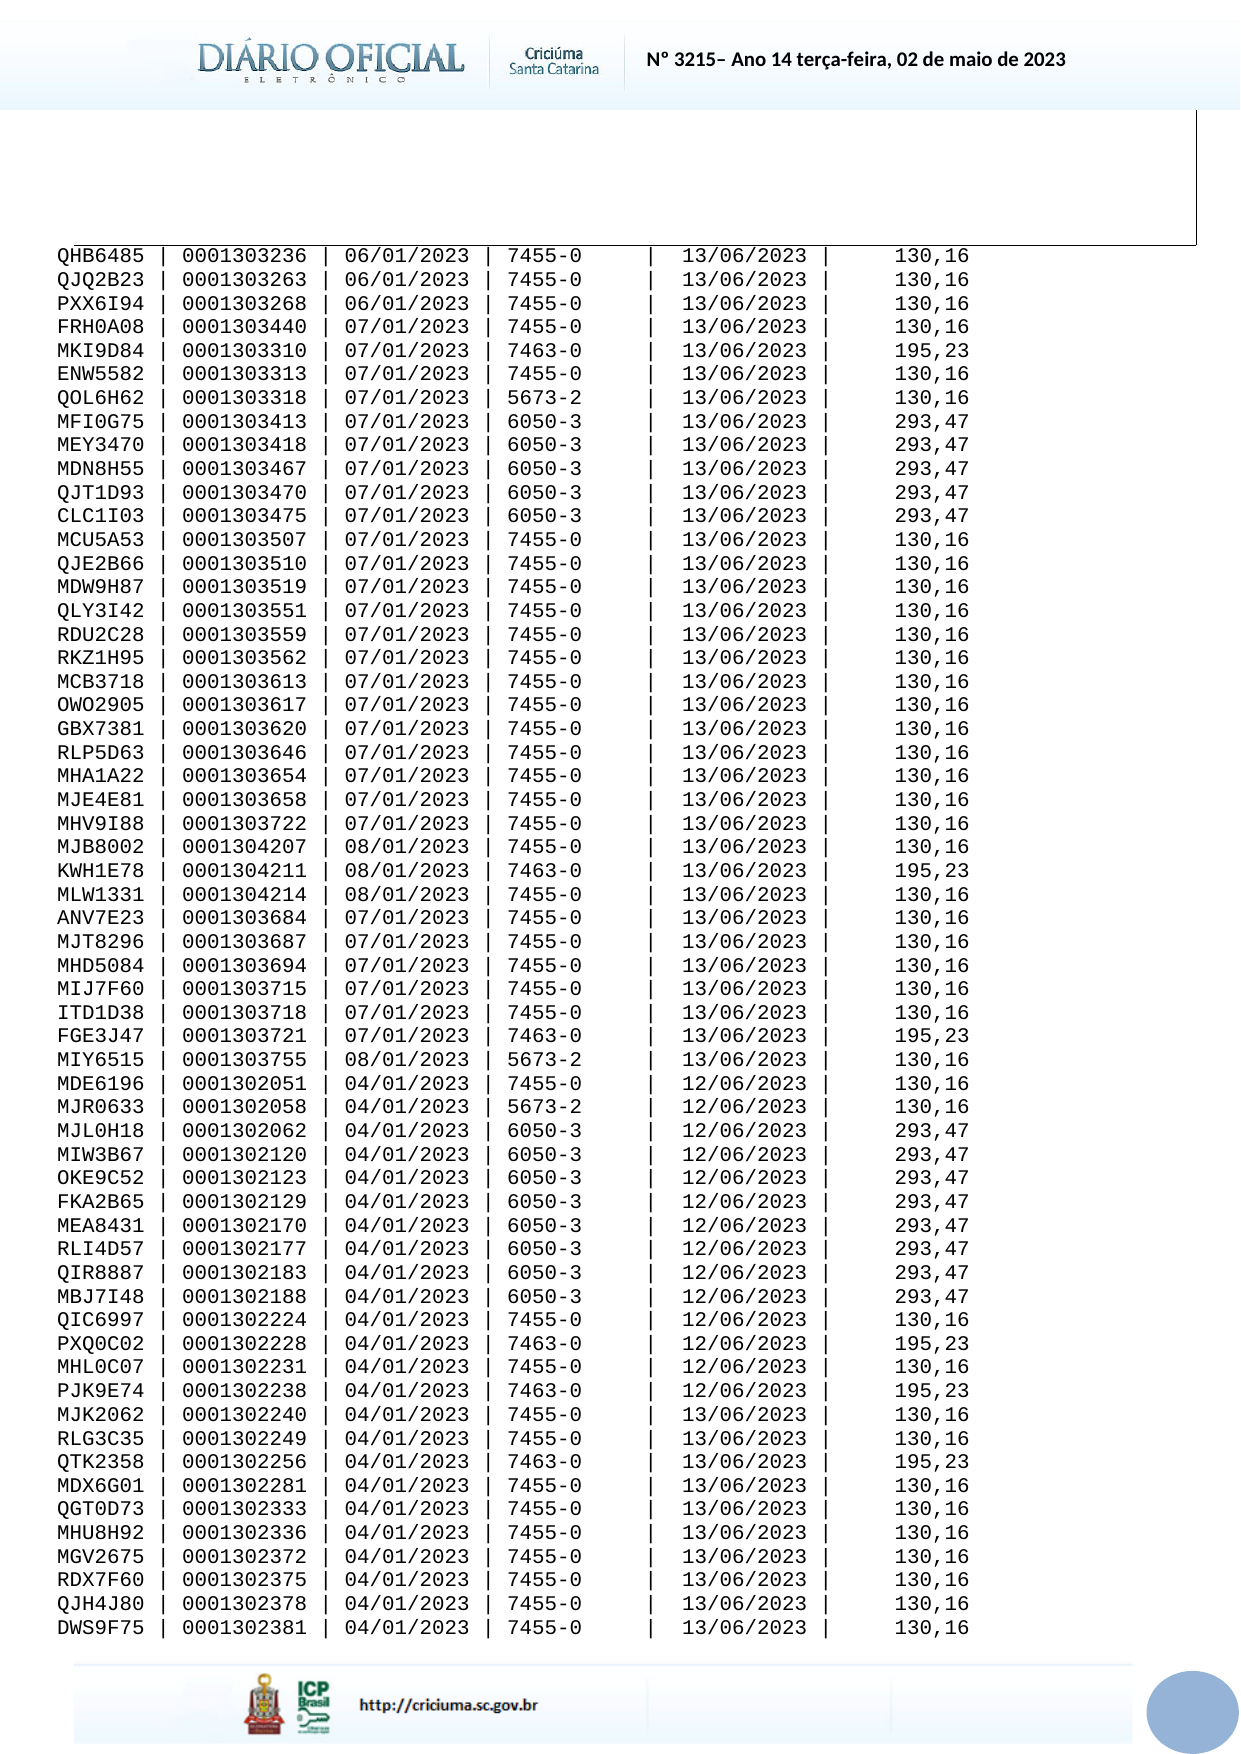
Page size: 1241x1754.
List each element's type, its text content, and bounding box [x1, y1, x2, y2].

text QHB6485 | 0001303236 | 06/01/2023 | 7455-0 | 13/06/2023 | 130,16 [44, 245, 1196, 269]
text OWO2905 | 0001303617 | 07/01/2023 | 7455-0 | 13/06/2023 | 130,16 [44, 694, 1196, 718]
text RLP5D63 | 0001303646 | 07/01/2023 | 7455-0 | 13/06/2023 | 130,16 [44, 742, 1196, 765]
text MFI0G75 | 0001303413 | 07/01/2023 | 6050-3 | 13/06/2023 | 293,47 [44, 411, 1196, 434]
text MHV9I88 | 0001303722 | 07/01/2023 | 7455-0 | 13/06/2023 | 130,16 [44, 813, 1196, 836]
text MJT8296 | 0001303687 | 07/01/2023 | 7455-0 | 13/06/2023 | 130,16 [44, 931, 1196, 954]
text PXX6I94 | 0001303268 | 06/01/2023 | 7455-0 | 13/06/2023 | 130,16 [44, 292, 1196, 316]
text ENW5582 | 0001303313 | 07/01/2023 | 7455-0 | 13/06/2023 | 130,16 [44, 363, 1196, 387]
text RKZ1H95 | 0001303562 | 07/01/2023 | 7455-0 | 13/06/2023 | 130,16 [44, 647, 1196, 671]
text FRH0A08 | 0001303440 | 07/01/2023 | 7455-0 | 13/06/2023 | 130,16 [44, 316, 1196, 340]
text FGE3J47 | 0001303721 | 07/01/2023 | 7463-0 | 13/06/2023 | 195,23 [44, 1026, 1196, 1049]
text MDN8H55 | 0001303467 | 07/01/2023 | 6050-3 | 13/06/2023 | 293,47 [44, 458, 1196, 482]
text QOL6H62 | 0001303318 | 07/01/2023 | 5673-2 | 13/06/2023 | 130,16 [44, 387, 1196, 411]
text MJB8002 | 0001304207 | 08/01/2023 | 7455-0 | 13/06/2023 | 130,16 [44, 836, 1196, 860]
text MDE6196 | 0001302051 | 04/01/2023 | 7455-0 | 12/06/2023 | 130,16 [44, 1073, 1196, 1096]
text RLI4D57 | 0001302177 | 04/01/2023 | 6050-3 | 12/06/2023 | 293,47 [44, 1238, 1196, 1262]
text QJT1D93 | 0001303470 | 07/01/2023 | 6050-3 | 13/06/2023 | 293,47 [44, 482, 1196, 505]
text MHU8H92 | 0001302336 | 04/01/2023 | 7455-0 | 13/06/2023 | 130,16 [44, 1522, 1196, 1546]
text RLG3C35 | 0001302249 | 04/01/2023 | 7455-0 | 13/06/2023 | 130,16 [44, 1427, 1196, 1451]
text MDW9H87 | 0001303519 | 07/01/2023 | 7455-0 | 13/06/2023 | 130,16 [44, 576, 1196, 600]
text MJL0H18 | 0001302062 | 04/01/2023 | 6050-3 | 12/06/2023 | 293,47 [44, 1120, 1196, 1144]
text KWH1E78 | 0001304211 | 08/01/2023 | 7463-0 | 13/06/2023 | 195,23 [44, 860, 1196, 884]
text MDX6G01 | 0001302281 | 04/01/2023 | 7455-0 | 13/06/2023 | 130,16 [44, 1475, 1196, 1498]
text MJR0633 | 0001302058 | 04/01/2023 | 5673-2 | 12/06/2023 | 130,16 [44, 1096, 1196, 1120]
text MCU5A53 | 0001303507 | 07/01/2023 | 7455-0 | 13/06/2023 | 130,16 [44, 529, 1196, 553]
text ITD1D38 | 0001303718 | 07/01/2023 | 7455-0 | 13/06/2023 | 130,16 [44, 1002, 1196, 1026]
text QIC6997 | 0001302224 | 04/01/2023 | 7455-0 | 12/06/2023 | 130,16 [44, 1309, 1196, 1333]
text QJE2B66 | 0001303510 | 07/01/2023 | 7455-0 | 13/06/2023 | 130,16 [44, 553, 1196, 576]
text MCB3718 | 0001303613 | 07/01/2023 | 7455-0 | 13/06/2023 | 130,16 [44, 671, 1196, 694]
text RDX7F60 | 0001302375 | 04/01/2023 | 7455-0 | 13/06/2023 | 130,16 [44, 1569, 1196, 1593]
text MIY6515 | 0001303755 | 08/01/2023 | 5673-2 | 13/06/2023 | 130,16 [44, 1049, 1196, 1073]
text QJH4J80 | 0001302378 | 04/01/2023 | 7455-0 | 13/06/2023 | 130,16 [44, 1593, 1196, 1617]
text MKI9D84 | 0001303310 | 07/01/2023 | 7463-0 | 13/06/2023 | 195,23 [44, 340, 1196, 363]
text QJQ2B23 | 0001303263 | 06/01/2023 | 7455-0 | 13/06/2023 | 130,16 [44, 269, 1196, 292]
text ANV7E23 | 0001303684 | 07/01/2023 | 7455-0 | 13/06/2023 | 130,16 [44, 907, 1196, 931]
text MHA1A22 | 0001303654 | 07/01/2023 | 7455-0 | 13/06/2023 | 130,16 [44, 765, 1196, 789]
text QTK2358 | 0001302256 | 04/01/2023 | 7463-0 | 13/06/2023 | 195,23 [44, 1451, 1196, 1475]
text MBJ7I48 | 0001302188 | 04/01/2023 | 6050-3 | 12/06/2023 | 293,47 [44, 1286, 1196, 1309]
text MJE4E81 | 0001303658 | 07/01/2023 | 7455-0 | 13/06/2023 | 130,16 [44, 789, 1196, 813]
text MJK2062 | 0001302240 | 04/01/2023 | 7455-0 | 13/06/2023 | 130,16 [44, 1404, 1196, 1427]
text MIW3B67 | 0001302120 | 04/01/2023 | 6050-3 | 12/06/2023 | 293,47 [44, 1144, 1196, 1167]
text GBX7381 | 0001303620 | 07/01/2023 | 7455-0 | 13/06/2023 | 130,16 [44, 718, 1196, 742]
text RDU2C28 | 0001303559 | 07/01/2023 | 7455-0 | 13/06/2023 | 130,16 [44, 623, 1196, 647]
text MIJ7F60 | 0001303715 | 07/01/2023 | 7455-0 | 13/06/2023 | 130,16 [44, 978, 1196, 1002]
text CLC1I03 | 0001303475 | 07/01/2023 | 6050-3 | 13/06/2023 | 293,47 [44, 505, 1196, 529]
text MEY3470 | 0001303418 | 07/01/2023 | 6050-3 | 13/06/2023 | 293,47 [44, 434, 1196, 458]
text MEA8431 | 0001302170 | 04/01/2023 | 6050-3 | 12/06/2023 | 293,47 [44, 1215, 1196, 1238]
text QGT0D73 | 0001302333 | 04/01/2023 | 7455-0 | 13/06/2023 | 130,16 [44, 1498, 1196, 1522]
text PJK9E74 | 0001302238 | 04/01/2023 | 7463-0 | 12/06/2023 | 195,23 [44, 1380, 1196, 1404]
text QLY3I42 | 0001303551 | 07/01/2023 | 7455-0 | 13/06/2023 | 130,16 [44, 600, 1196, 623]
text FKA2B65 | 0001302129 | 04/01/2023 | 6050-3 | 12/06/2023 | 293,47 [44, 1191, 1196, 1215]
text MGV2675 | 0001302372 | 04/01/2023 | 7455-0 | 13/06/2023 | 130,16 [44, 1546, 1196, 1569]
text MHL0C07 | 0001302231 | 04/01/2023 | 7455-0 | 12/06/2023 | 130,16 [44, 1357, 1196, 1380]
text DWS9F75 | 0001302381 | 04/01/2023 | 7455-0 | 13/06/2023 | 130,16 [44, 1617, 1196, 1640]
text QIR8887 | 0001302183 | 04/01/2023 | 6050-3 | 12/06/2023 | 293,47 [44, 1262, 1196, 1286]
text MHD5084 | 0001303694 | 07/01/2023 | 7455-0 | 13/06/2023 | 130,16 [44, 954, 1196, 978]
text OKE9C52 | 0001302123 | 04/01/2023 | 6050-3 | 12/06/2023 | 293,47 [44, 1167, 1196, 1191]
text MLW1331 | 0001304214 | 08/01/2023 | 7455-0 | 13/06/2023 | 130,16 [44, 884, 1196, 907]
text PXQ0C02 | 0001302228 | 04/01/2023 | 7463-0 | 12/06/2023 | 195,23 [44, 1333, 1196, 1357]
